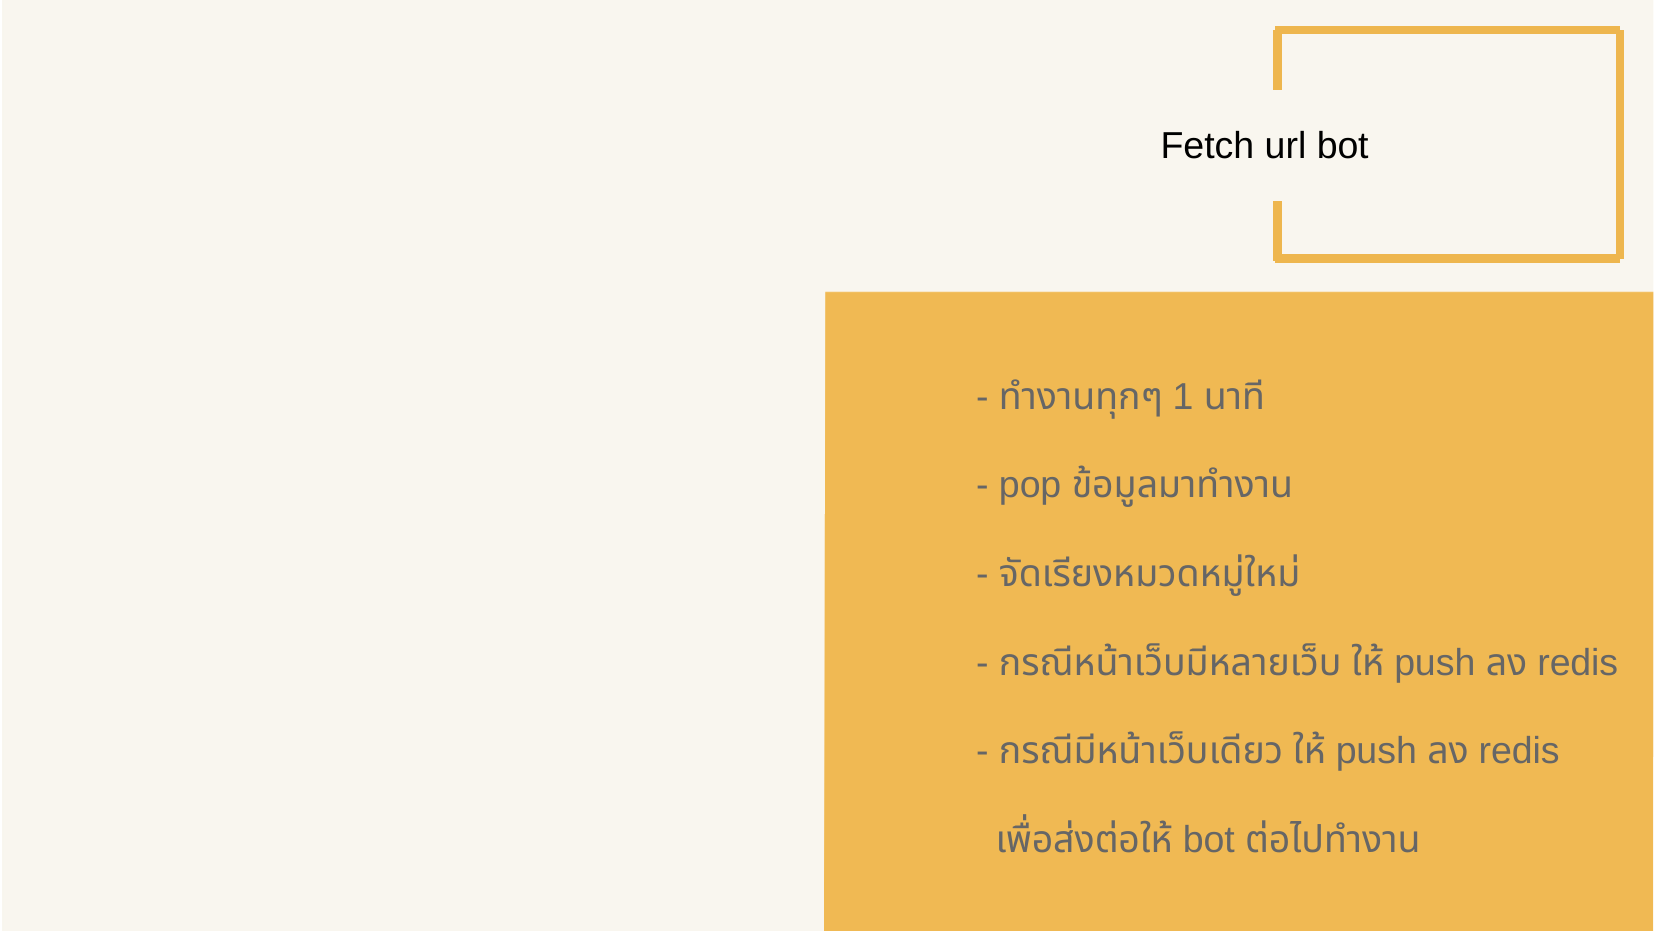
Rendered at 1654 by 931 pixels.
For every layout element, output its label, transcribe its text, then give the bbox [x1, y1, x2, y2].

text_box - กรณีหน้าเว็บมีหลายเว็บ ให้ push ลง redis [925, 633, 1649, 712]
picture [2, 0, 1654, 931]
text_box - ทำงานทุกๆ 1 นาที [925, 367, 1649, 446]
text_box เพื่อส่งต่อให้ bot ต่อไปทำงาน [925, 811, 1649, 890]
text_box Fetch url bot [1110, 117, 1456, 253]
text_box - จัดเรียงหมวดหมู่ใหม่ [925, 545, 1649, 624]
text_box - กรณีมีหน้าเว็บเดียว ให้ push ลง redis [925, 722, 1649, 801]
text_box - pop ข้อมูลมาทำงาน [925, 456, 1649, 535]
